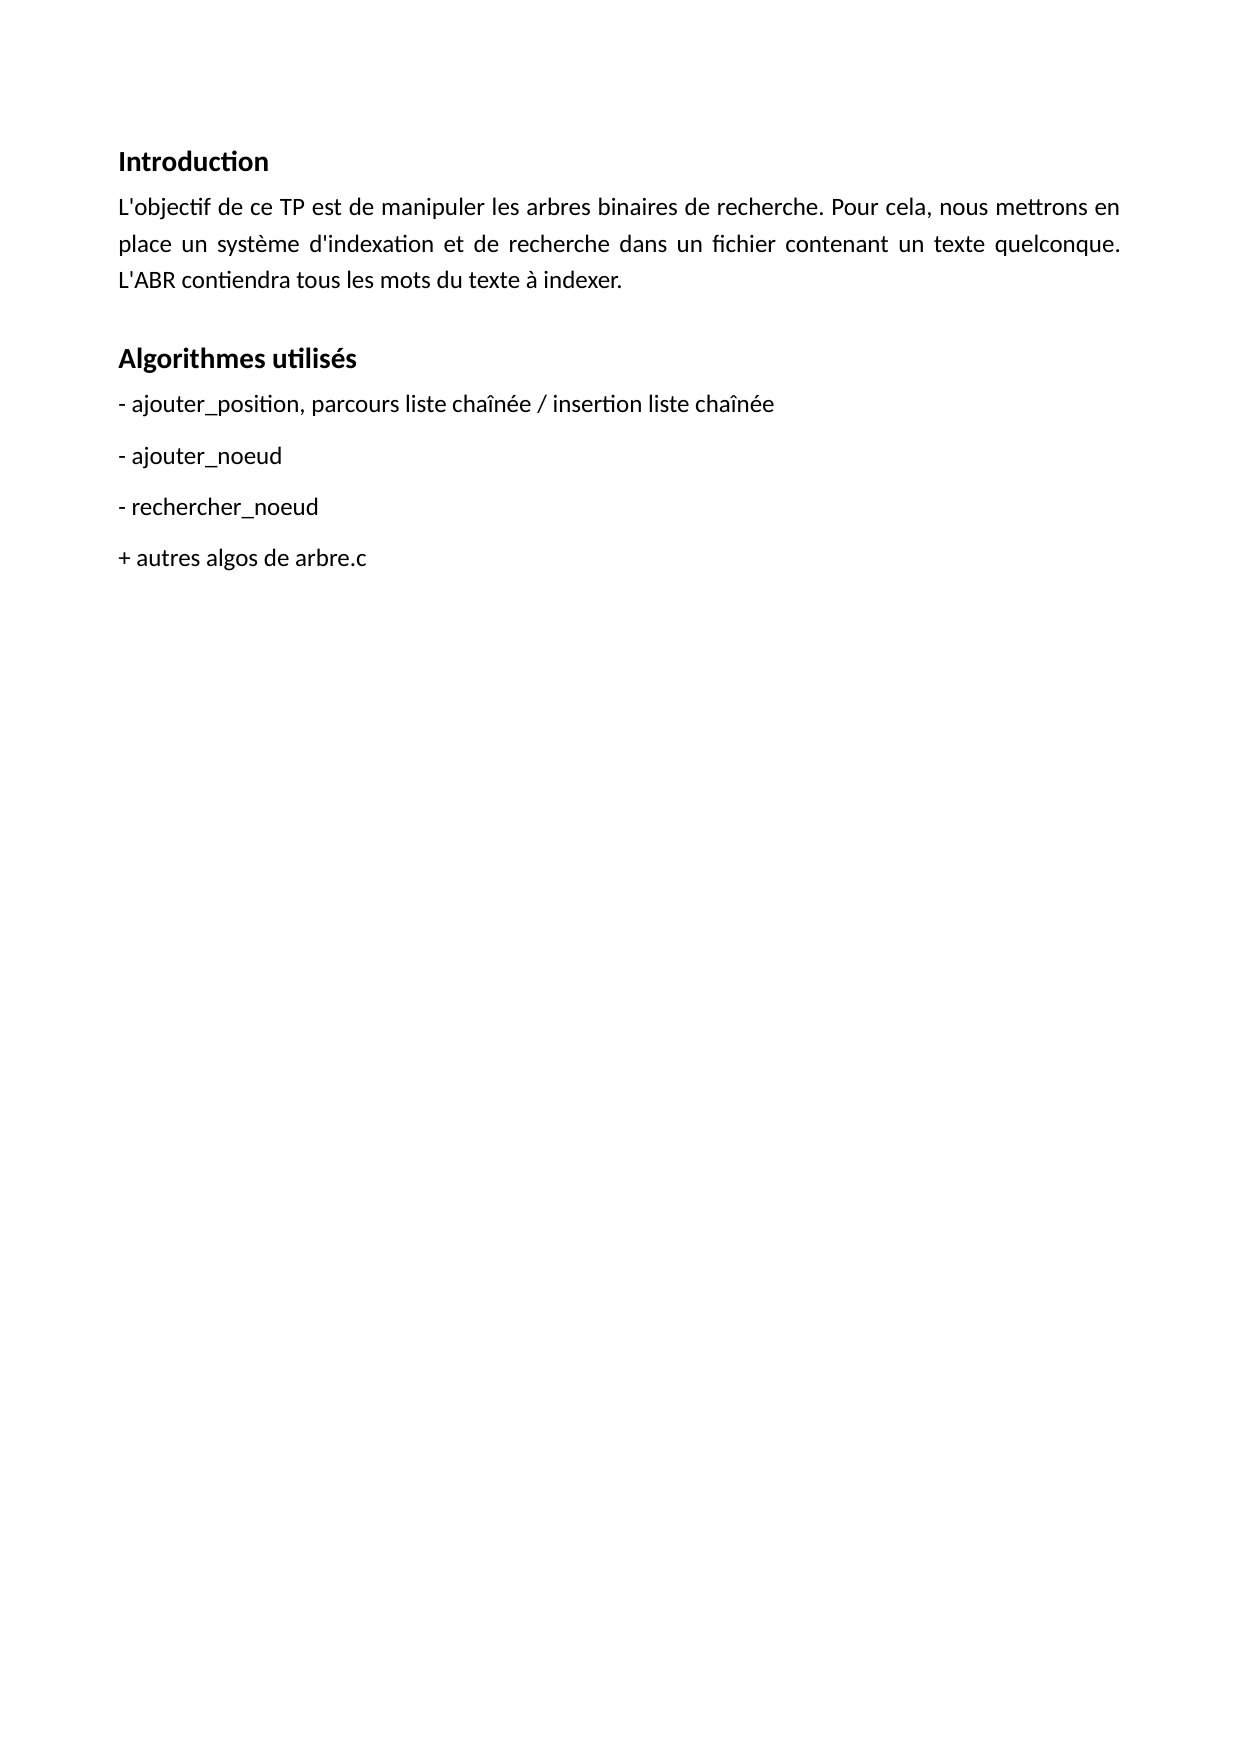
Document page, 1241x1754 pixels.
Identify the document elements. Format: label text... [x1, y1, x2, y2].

subtitle Algorithmes utilisés [118, 341, 1122, 376]
text - rechercher_noeud [118, 491, 1122, 521]
text + autres algos de arbre.c [118, 542, 1122, 573]
text - ajouter_noeud [118, 440, 1122, 470]
text L'objectif de ce TP est de manipuler les arbres binaires de recherche. Pour cela, nous mettrons en place un système d'indexation et de recherche dans un fichier contenant un texte quelconque. L'ABR contiendra tous les mots du texte à indexer. [118, 191, 1122, 295]
text - ajouter_position, parcours liste chaînée / insertion liste chaînée [118, 389, 1122, 419]
subtitle Introduction [118, 143, 1122, 179]
